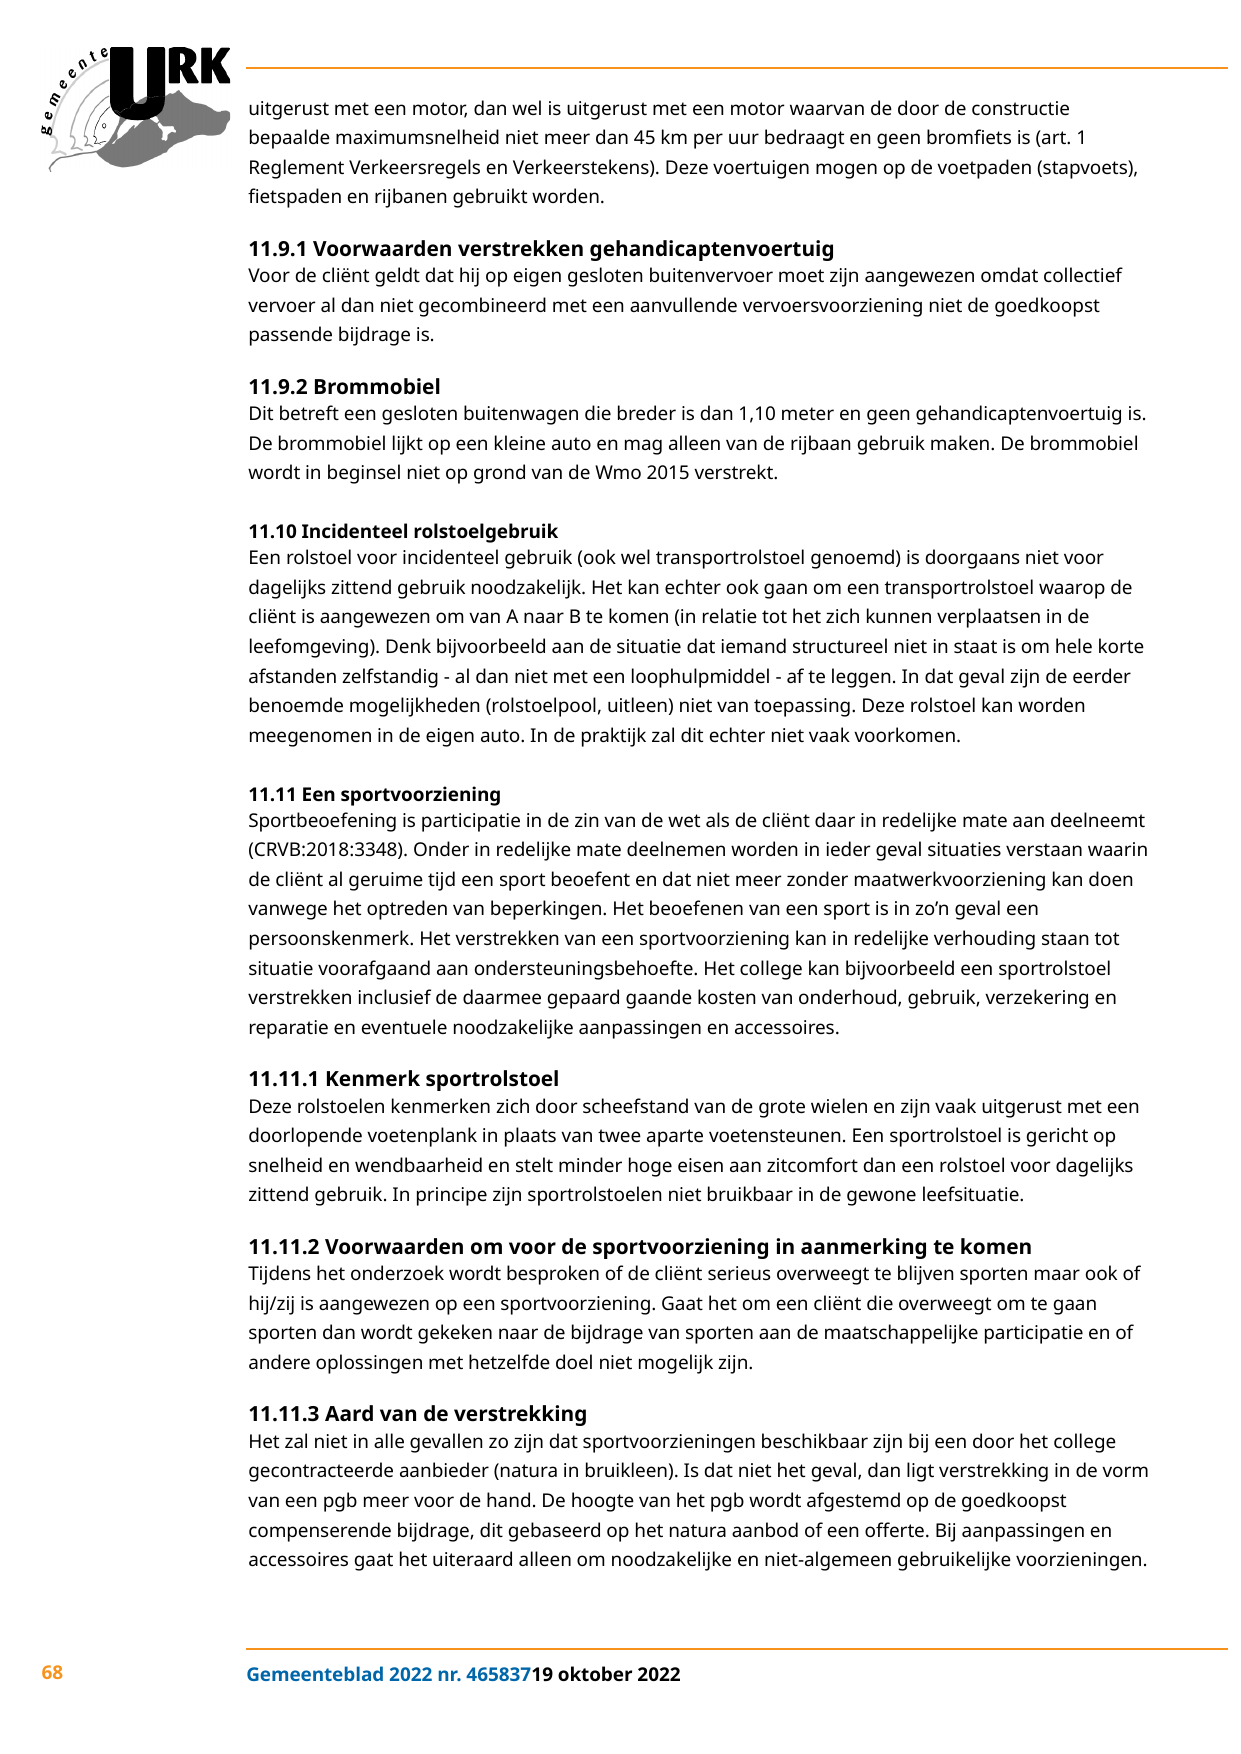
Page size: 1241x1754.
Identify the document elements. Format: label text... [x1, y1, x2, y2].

text uitgerust met een motor, dan wel is uitgerust met een motor waarvan de door de constructie bepaalde maximumsnelheid niet meer dan 45 km per uur bedraagt en geen bromfiets is (art. 1 Reglement Verkeersregels en Verkeerstekens). Deze voertuigen mogen op de voetpaden (stapvoets), fietspaden en rijbanen gebruikt worden. [248, 95, 1152, 209]
text Voor de cliënt geldt dat hij op eigen gesloten buitenvervoer moet zijn aangewezen omdat collectief vervoer al dan niet gecombineerd met een aanvullende vervoersvoorziening niet de goedkoopst passende bijdrage is. [248, 262, 1152, 347]
text Deze rolstoelen kenmerken zich door scheefstand van de grote wielen en zijn vaak uitgerust met een doorlopende voetenplank in plaats van twee aparte voetensteunen. Een sportrolstoel is gericht op snelheid en wendbaarheid en stelt minder hoge eisen aan zitcomfort dan een rolstoel voor dagelijks zittend gebruik. In principe zijn sportrolstoelen niet bruikbaar in de gewone leefsituatie. [248, 1093, 1152, 1207]
text 11.9.1 Voorwaarden verstrekken gehandicaptenvoertuig [248, 234, 1152, 262]
text Dit betreft een gesloten buitenwagen die breder is dan 1,10 meter en geen gehandicaptenvoertuig is. De brommobiel lijkt op een kleine auto en mag alleen van de rijbaan gebruik maken. De brommobiel wordt in beginsel niet op grond van de Wmo 2015 verstrekt. [248, 400, 1152, 485]
text 11.9.2 Brommobiel [248, 372, 1152, 400]
text 11.11 Een sportvoorziening [248, 781, 1152, 807]
text 11.11.3 Aard van de verstrekking [248, 1399, 1152, 1428]
picture [41, 47, 231, 172]
text Een rolstoel voor incidenteel gebruik (ook wel transportrolstoel genoemd) is doorgaans niet voor dagelijks zittend gebruik noodzakelijk. Het kan echter ook gaan om een transportrolstoel waarop de cliënt is aangewezen om van A naar B te komen (in relatie tot het zich kunnen verplaatsen in de leefomgeving). Denk bijvoorbeeld aan de situatie dat iemand structureel niet in staat is om hele korte afstanden zelfstandig - al dan niet met een loophulpmiddel - af te leggen. In dat geval zijn de eerder benoemde mogelijkheden (rolstoelpool, uitleen) niet van toepassing. Deze rolstoel kan worden meegenomen in de eigen auto. In de praktijk zal dit echter niet vaak voorkomen. [248, 544, 1152, 748]
text Het zal niet in alle gevallen zo zijn dat sportvoorzieningen beschikbaar zijn bij een door het college gecontracteerde aanbieder (natura in bruikleen). Is dat niet het geval, dan ligt verstrekking in de vorm van een pgb meer voor de hand. De hoogte van het pgb wordt afgestemd op de goedkoopst compenserende bijdrage, dit gebaseerd op het natura aanbod of een offerte. Bij aanpassingen en accessoires gaat het uiteraard alleen om noodzakelijke en niet-algemeen gebruikelijke voorzieningen. [248, 1428, 1152, 1572]
text Tijdens het onderzoek wordt besproken of de cliënt serieus overweegt te blijven sporten maar ook of hij/zij is aangewezen op een sportvoorziening. Gaat het om een cliënt die overweegt om te gaan sporten dan wordt gekeken naar de bijdrage van sporten aan de maatschappelijke participatie en of andere oplossingen met hetzelfde doel niet mogelijk zijn. [248, 1260, 1152, 1375]
text Sportbeoefening is participatie in de zin van de wet als de cliënt daar in redelijke mate aan deelneemt (CRVB:2018:3348). Onder in redelijke mate deelnemen worden in ieder geval situaties verstaan waarin de cliënt al geruime tijd een sport beoefent en dat niet meer zonder maatwerkvoorziening kan doen vanwege het optreden van beperkingen. Het beoefenen van een sport is in zo’n geval een persoonskenmerk. Het verstrekken van een sportvoorziening kan in redelijke verhouding staan tot situatie voorafgaand aan ondersteuningsbehoefte. Het college kan bijvoorbeeld een sportrolstoel verstrekken inclusief de daarmee gepaard gaande kosten van onderhoud, gebruik, verzekering en reparatie en eventuele noodzakelijke aanpassingen en accessoires. [248, 807, 1152, 1040]
text 11.10 Incidenteel rolstoelgebruik [248, 519, 1152, 544]
text 11.11.1 Kenmerk sportrolstoel [248, 1064, 1152, 1093]
text 11.11.2 Voorwaarden om voor de sportvoorziening in aanmerking te komen [248, 1232, 1152, 1260]
